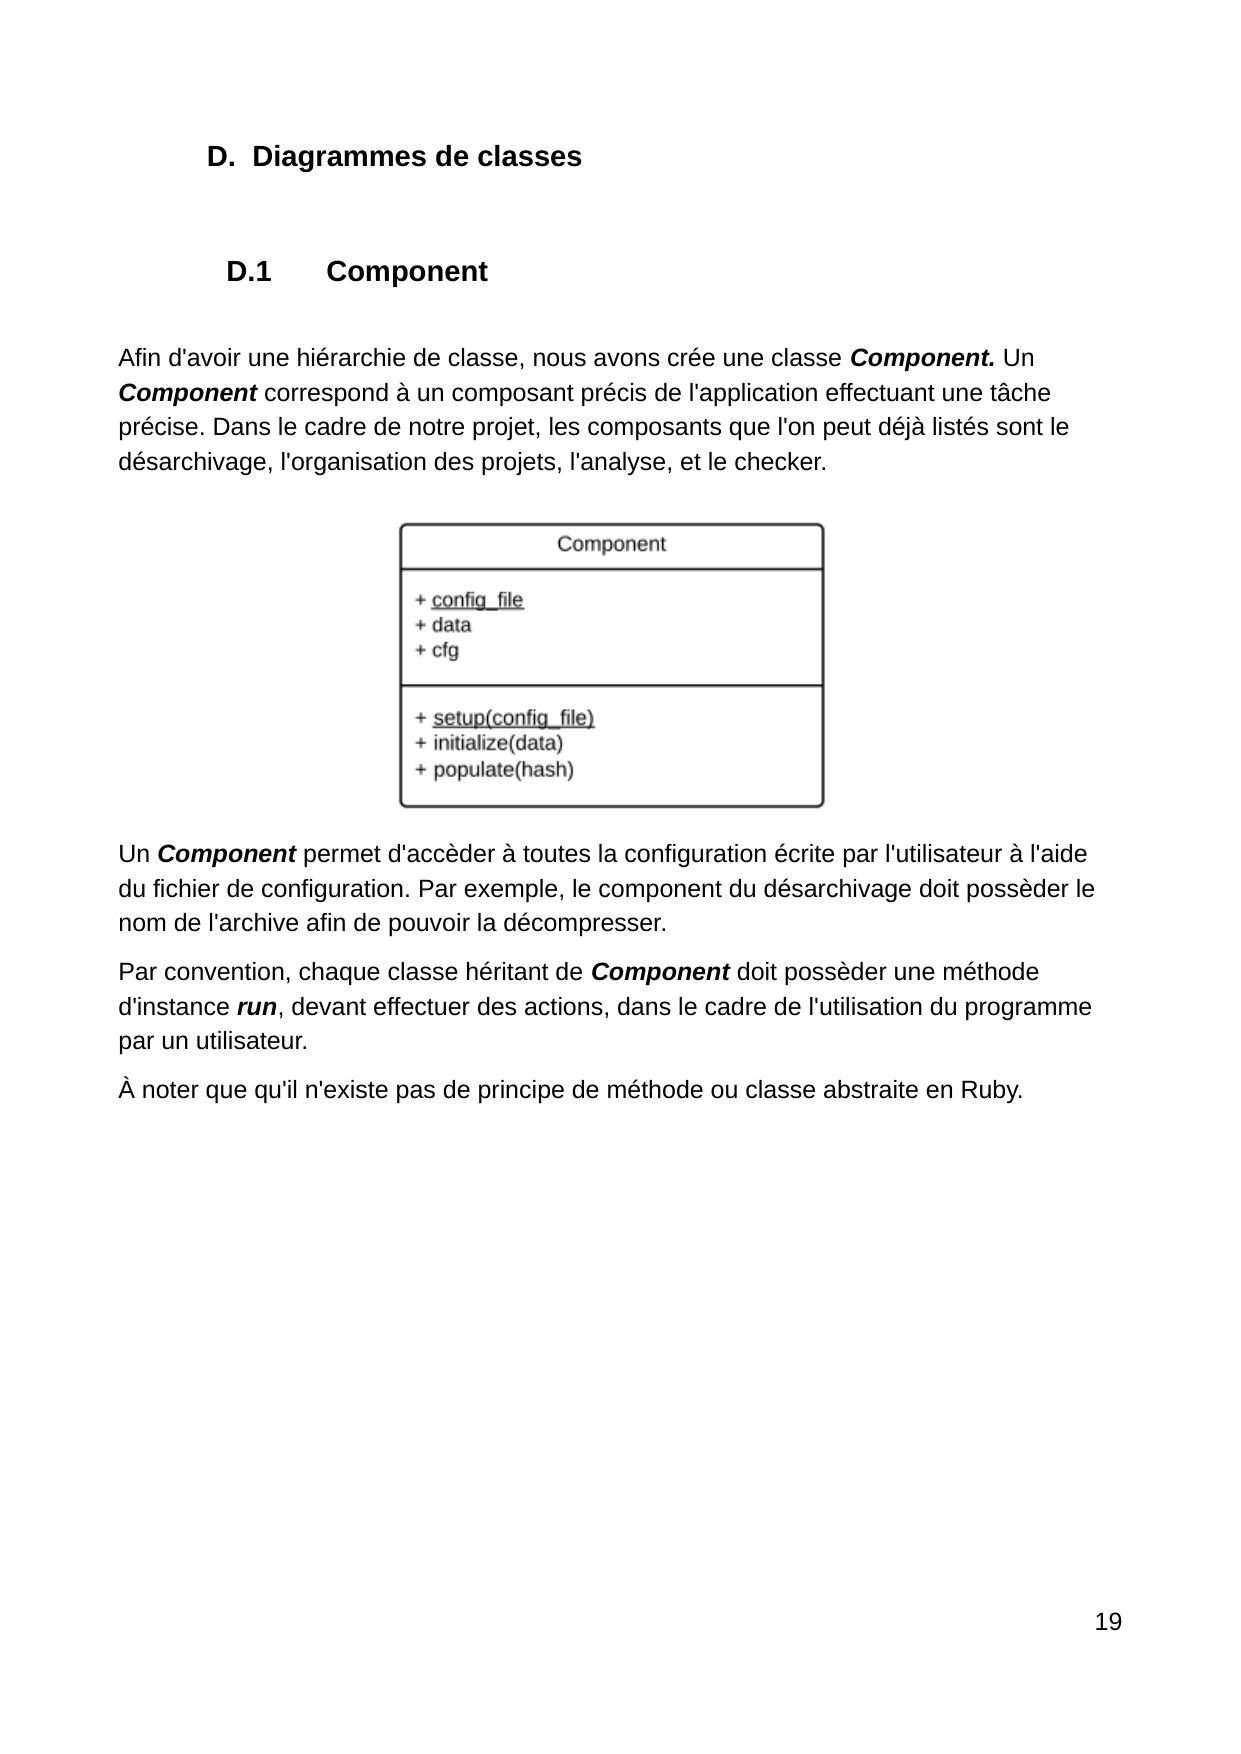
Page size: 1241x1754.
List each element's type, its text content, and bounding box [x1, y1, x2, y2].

text Par convention, chaque classe héritant de Component doit possèder une méthode d'instance run, devant effectuer des actions, dans le cadre de l'utilisation du programme par un utilisateur. [118, 957, 1122, 1055]
text Un Component permet d'accèder à toutes la configuration écrite par l'utilisateur à l'aide du fichier de configuration. Par exemple, le component du désarchivage doit possèder le nom de l'archive afin de pouvoir la décompresser. [118, 839, 1122, 937]
subtitle Component [178, 254, 1122, 326]
subtitle Diagrammes de classes [178, 139, 1122, 172]
picture [340, 495, 900, 835]
text Afin d'avoir une hiérarchie de classe, nous avons crée une classe Component. Un Component correspond à un composant précis de l'application effectuant une tâche précise. Dans le cadre de notre projet, les composants que l'on peut déjà listés sont le désarchivage, l'organisation des projets, l'analyse, et le checker. [118, 343, 1122, 475]
text À noter que qu'il n'existe pas de principe de méthode ou classe abstraite en Ruby. [118, 1075, 1122, 1104]
